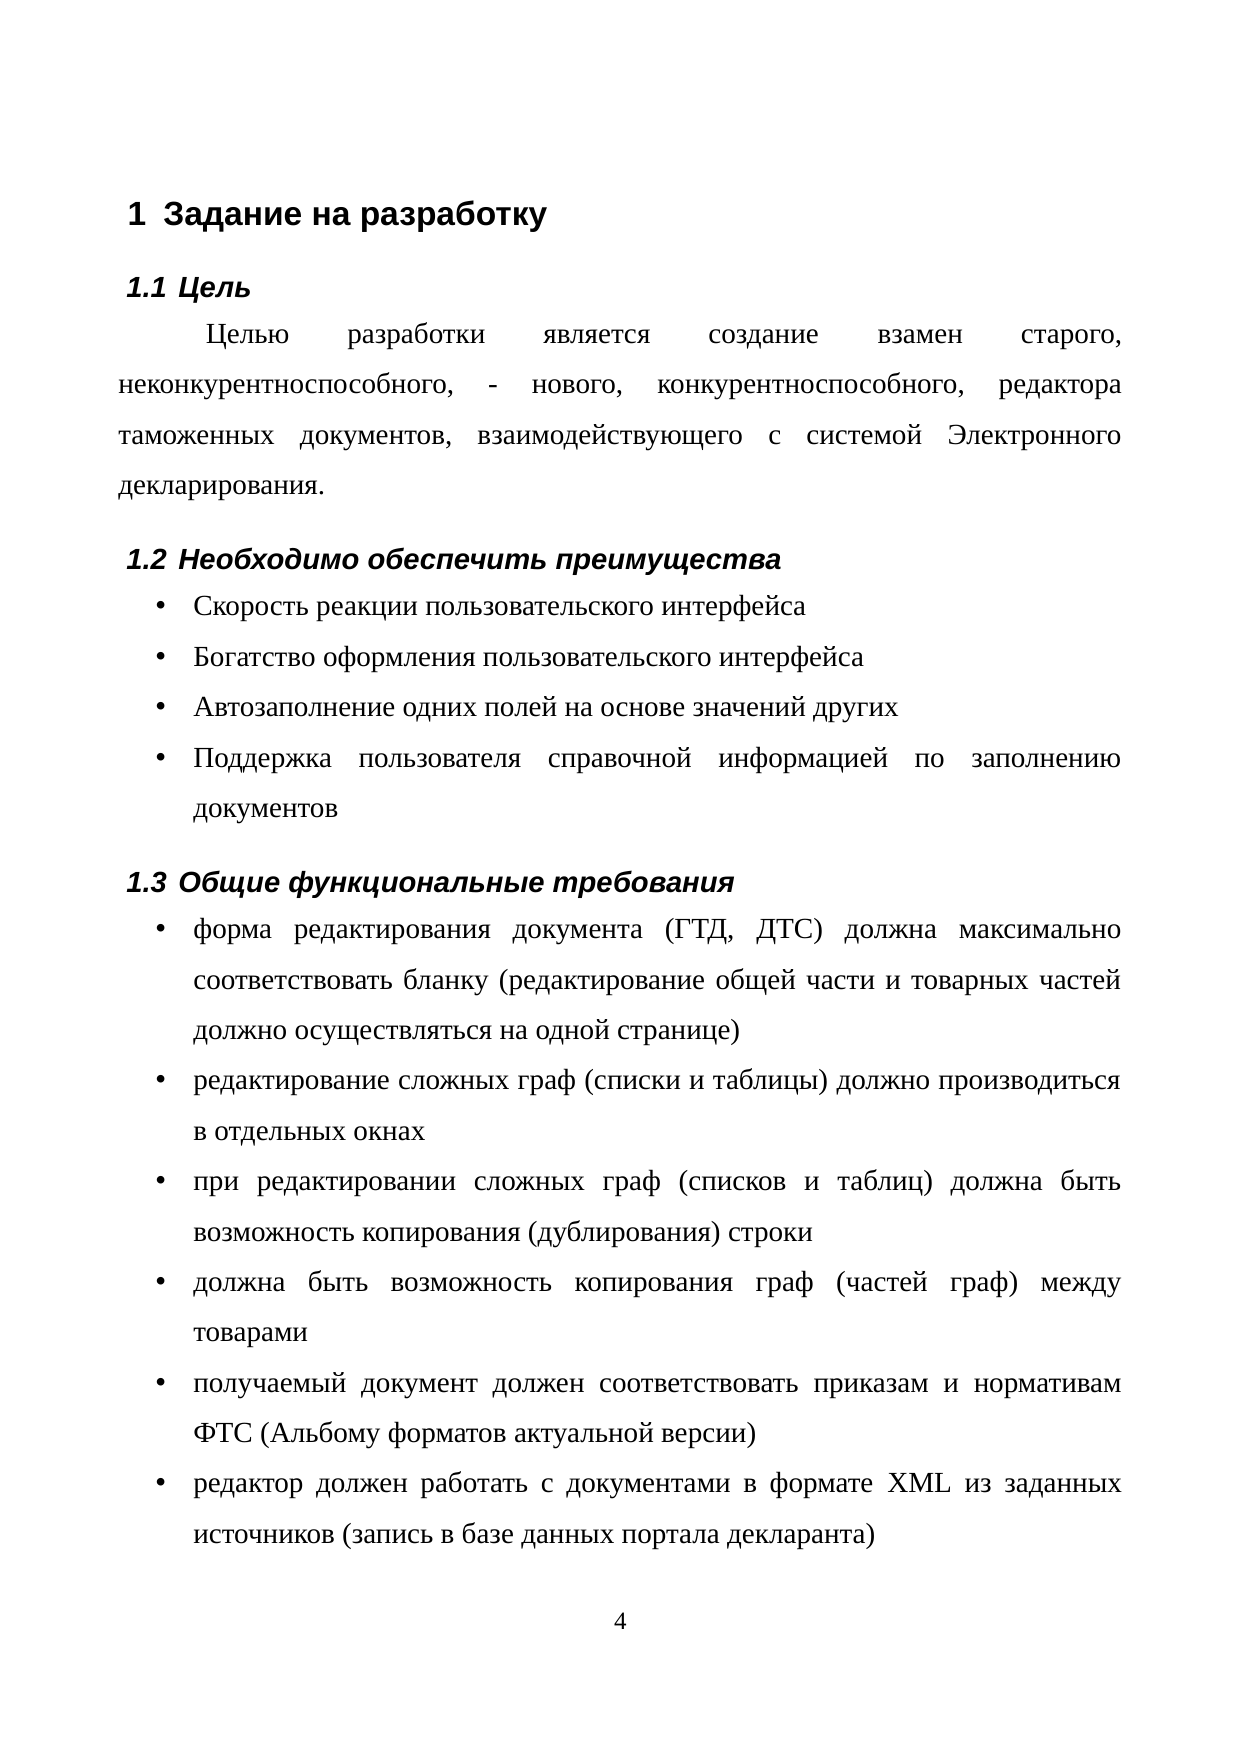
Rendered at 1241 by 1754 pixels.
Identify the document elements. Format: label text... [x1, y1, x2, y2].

subtitle Необходимо обеспечить преимущества [118, 542, 1122, 576]
list Автозаполнение одних полей на основе значений других [156, 689, 1122, 723]
subtitle Общие функциональные требования [118, 865, 1122, 899]
list Скорость реакции пользовательского интерфейса [156, 588, 1122, 622]
list получаемый документ должен соответствовать приказам и нормативам ФТС (Альбому форматов актуальной версии) [156, 1365, 1122, 1449]
list должна быть возможность копирования граф (частей граф) между товарами [156, 1264, 1122, 1348]
list редактор должен работать с документами в формате XML из заданных источников (запись в базе данных портала декларанта) [156, 1465, 1122, 1549]
list Поддержка пользователя справочной информацией по заполнению документов [156, 740, 1122, 824]
text Целью разработки является создание взамен старого, неконкурентноспособного, - нового, конкурентноспособного, редактора таможенных документов, взаимодействующего с системой Электронного декларирования. [118, 316, 1122, 501]
list при редактировании сложных граф (списков и таблиц) должна быть возможность копирования (дублирования) строки [156, 1163, 1122, 1247]
list Богатство оформления пользовательского интерфейса [156, 639, 1122, 672]
list редактирование сложных граф (списки и таблицы) должно производиться в отдельных окнах [156, 1062, 1122, 1146]
subtitle Цель [118, 270, 1122, 304]
list форма редактирования документа (ГТД, ДТС) должна максимально соответствовать бланку (редактирование общей части и товарных частей должно осуществляться на одной странице) [156, 911, 1122, 1046]
subtitle Задание на разработку [118, 194, 1122, 233]
